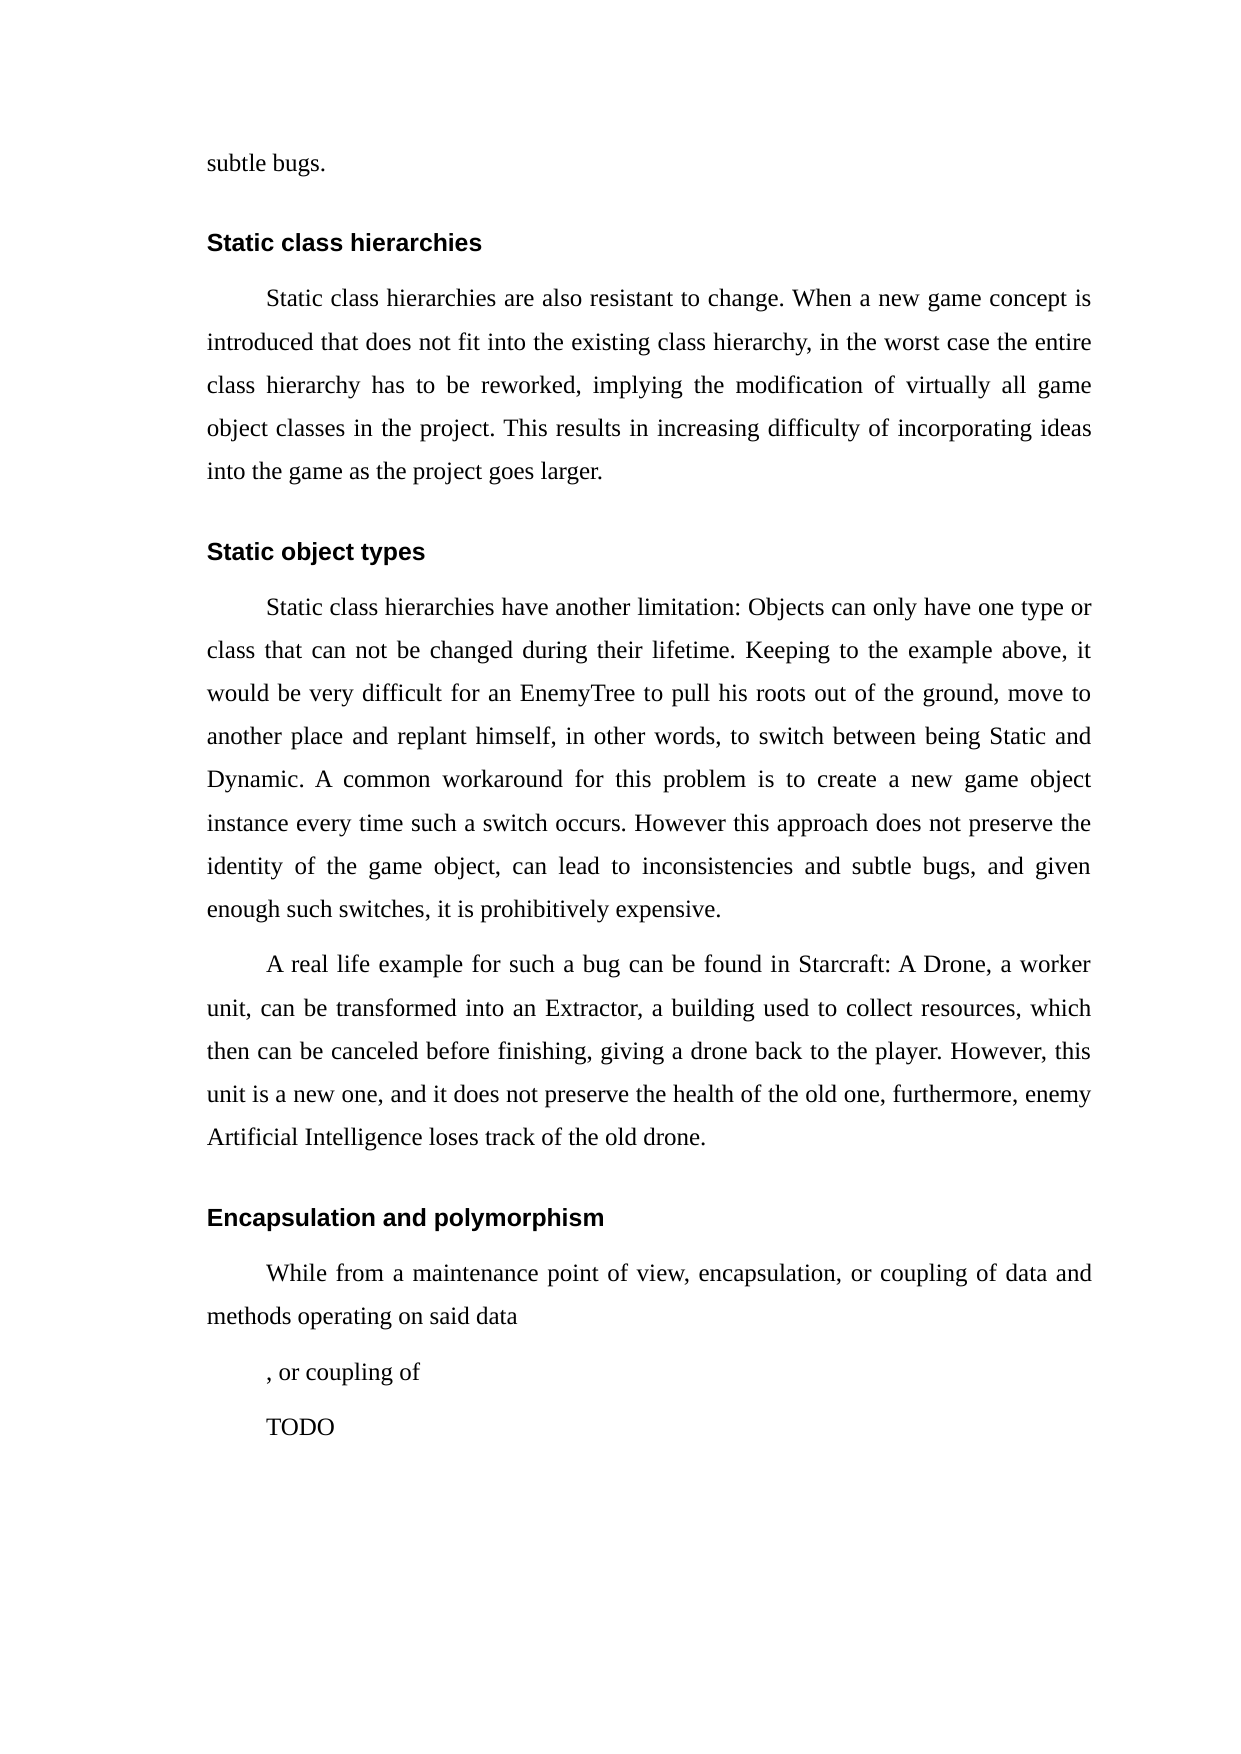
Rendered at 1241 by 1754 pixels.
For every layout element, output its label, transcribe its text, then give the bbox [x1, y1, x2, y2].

text subtle bugs. [207, 148, 1093, 176]
subtitle Static object types [207, 537, 1093, 565]
text Static class hierarchies are also resistant to change. When a new game concept is introduced that does not fit into the existing class hierarchy, in the worst case the entire class hierarchy has to be reworked, implying the modification of virtually all game object classes in the project. This results in increasing difficulty of incorporating ideas into the game as the project goes larger. [207, 283, 1093, 485]
text A real life example for such a bug can be found in Starcraft: A Drone, a worker unit, can be transformed into an Extractor, a building used to collect resources, which then can be canceled before finishing, giving a drone back to the player. However, this unit is a new one, and it does not preserve the health of the old one, furthermore, enemy Artificial Intelligence loses track of the old drone. [207, 949, 1093, 1151]
subtitle Encapsulation and polymorphism [207, 1203, 1093, 1231]
text While from a maintenance point of view, encapsulation, or coupling of data and methods operating on said data [207, 1258, 1093, 1330]
text TODO [207, 1412, 1093, 1441]
subtitle Static class hierarchies [207, 228, 1093, 257]
text Static class hierarchies have another limitation: Objects can only have one type or class that can not be changed during their lifetime. Keeping to the example above, it would be very difficult for an EnemyTree to pull his roots out of the ground, move to another place and replant himself, in other words, to switch between being Static and Dynamic. A common workaround for this problem is to create a new game object instance every time such a switch occurs. However this approach does not preserve the identity of the game object, can lead to inconsistencies and subtle bugs, and given enough such switches, it is prohibitively expensive. [207, 592, 1093, 923]
text , or coupling of [207, 1357, 1093, 1385]
